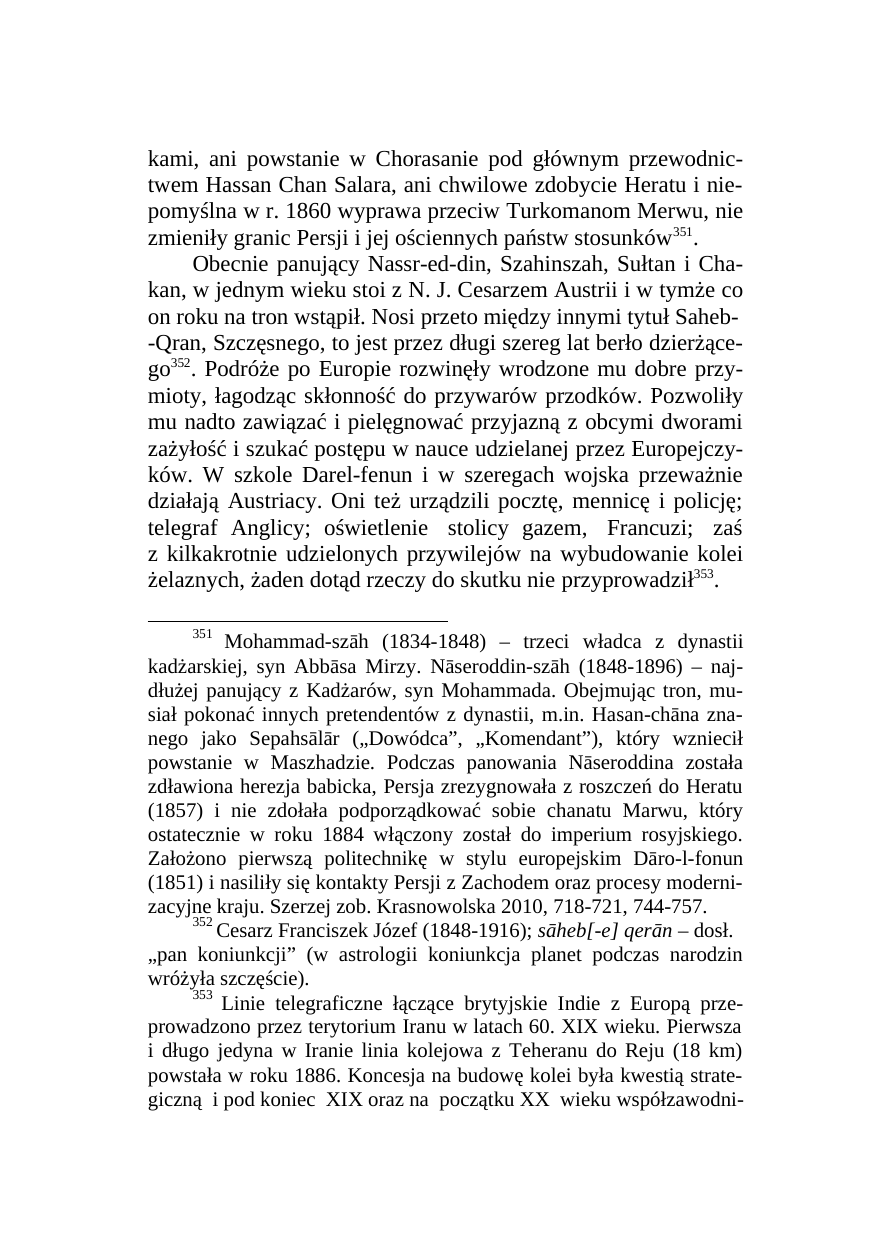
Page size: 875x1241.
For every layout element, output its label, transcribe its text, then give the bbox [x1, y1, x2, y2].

text „pan koniunkcji” (w astrologii koniunkcja planet podczas narodzin wróżyła szczęście). [148, 942, 744, 990]
text Obecnie panujący Nassr-ed-din, Szahinszah, Sułtan i Cha- kan, w jednym wieku stoi z N. J. Cesarzem Austrii i w tymże co on roku na tron wstąpił. Nosi przeto między innymi tytuł Saheb- [148, 250, 744, 329]
text kami, ani powstanie w Chorasanie pod głównym przewodnic- twem Hassan Chan Salara, ani chwilowe zdobycie Heratu i nie- pomyślna w r. 1860 wyprawa przeciw Turkomanom Merwu, nie zmieniły granic Persji i jej ościennych państw stosunków351. [148, 144, 744, 250]
text i długo jedyna w Iranie linia kolejowa z Teheranu do Reju (18 km) powstała w roku 1886. Koncesja na budowę kolei była kwestią strate- giczną i pod koniec XIX oraz na początku XX wieku współzawodni- [148, 1038, 744, 1111]
text 352 Cesarz Franciszek Józef (1848-1916); sāheb[-e] qerān – dosł. [192, 918, 757, 942]
text 351 Mohammad-szāh (1834-1848) – trzeci władca z dynastii kadżarskiej, syn Abbāsa Mirzy. Nāseroddin-szāh (1848-1896) – naj- dłużej panujący z Kadżarów, syn Mohammada. Obejmując tron, mu- siał pokonać innych pretendentów z dynastii, m.in. Hasan-chāna zna- nego jako Sepahsālār („Dowódca”, „Komendant”), który wzniecił powstanie w Maszhadzie. Podczas panowania Nāseroddina została zdławiona herezja babicka, Persja zrezygnowała z roszczeń do Heratu (1857) i nie zdołała podporządkować sobie chanatu Marwu, który ostatecznie w roku 1884 włączony został do imperium rosyjskiego. Założono pierwszą politechnikę w stylu europejskim Dāro-l-fonun (1851) i nasiliły się kontakty Persji z Zachodem oraz procesy moderni- zacyjne kraju. Szerzej zob. Krasnowolska 2010, 718-721, 744-757. [148, 620, 744, 918]
text -Qran, Szczęsnego, to jest przez długi szereg lat berło dzierżące- go352. Podróże po Europie rozwinęły wrodzone mu dobre przy- mioty, łagodząc skłonność do przywarów przodków. Pozwoliły mu nadto zawiązać i pielęgnować przyjazną z obcymi dworami zażyłość i szukać postępu w nauce udzielanej przez Europejczy- ków. W szkole Darel-fenun i w szeregach wojska przeważnie działają Austriacy. Oni też urządzili pocztę, mennicę i policję; telegraf Anglicy; oświetlenie stolicy gazem, Francuzi; zaś z kilkakrotnie udzielonych przywilejów na wybudowanie kolei żelaznych, żaden dotąd rzeczy do skutku nie przyprowadził353. [148, 329, 744, 593]
text 353 Linie telegraficzne łączące brytyjskie Indie z Europą prze- prowadzono przez terytorium Iranu w latach 60. XIX wieku. Pierwsza [148, 991, 744, 1038]
